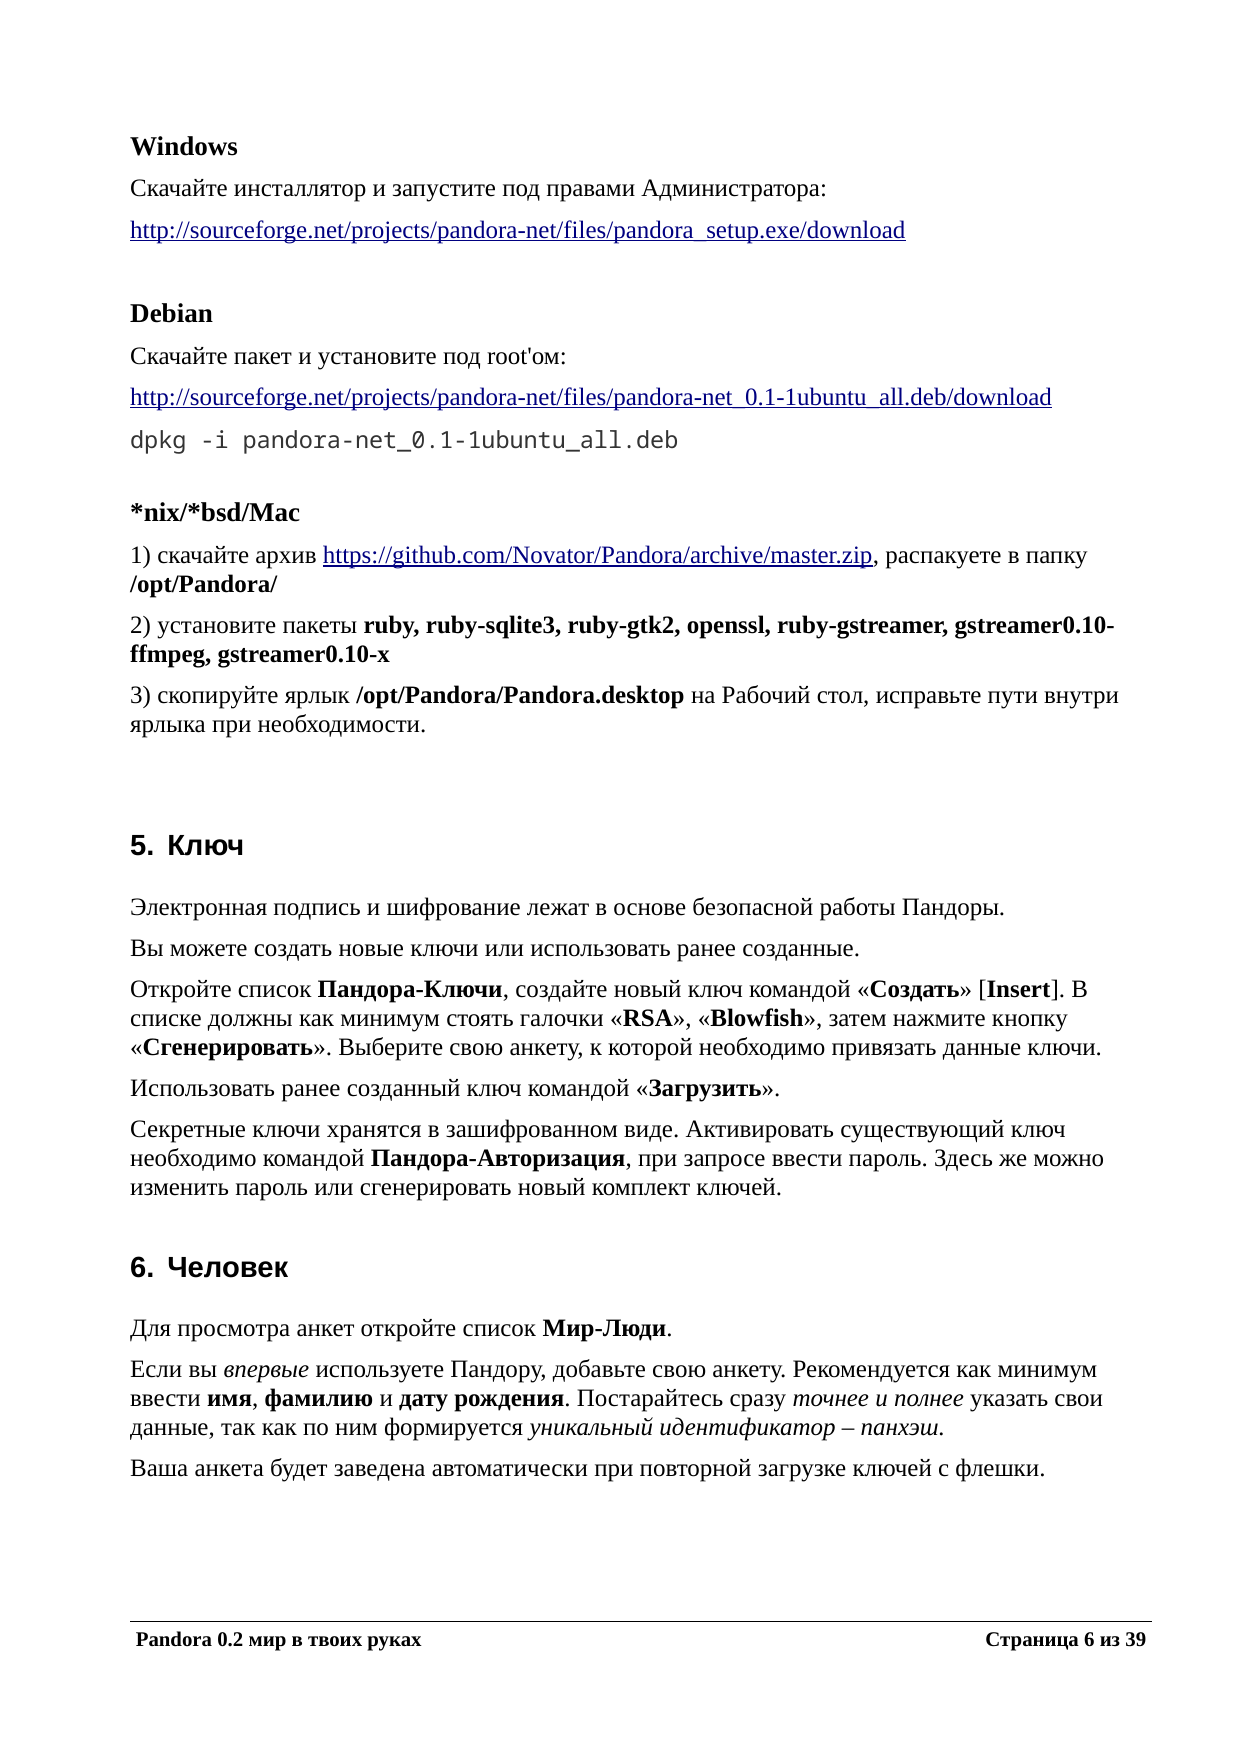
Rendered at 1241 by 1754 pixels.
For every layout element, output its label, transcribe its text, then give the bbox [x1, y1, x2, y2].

text dpkg -i pandora-net_0.1-1ubuntu_all.deb [130, 423, 1152, 455]
text Использовать ранее созданный ключ командой «Загрузить». [130, 1073, 1152, 1102]
subtitle Человек [130, 1250, 1152, 1283]
text 2) установите пакеты ruby, ruby-sqlite3, ruby-gtk2, openssl, ruby-gstreamer, gstreamer0.10-ffmpeg, gstreamer0.10-x [130, 610, 1152, 668]
text Откройте список Пандора-Ключи, создайте новый ключ командой «Создать» [Insert]. В списке должны как минимум стоять галочки «RSA», «Blowfish», затем нажмите кнопку «Сгенерировать». Выберите свою анкету, к которой необходимо привязать данные ключи. [130, 974, 1152, 1061]
text 1) скачайте архив https://github.com/Novator/Pandora/archive/master.zip, распакуете в папку /opt/Pandora/ [130, 540, 1152, 598]
text Секретные ключи хранятся в зашифрованном виде. Активировать существующий ключ необходимо командой Пандора-Авторизация, при запросе ввести пароль. Здесь же можно изменить пароль или сгенерировать новый комплект ключей. [130, 1114, 1152, 1201]
text *nix/*bsd/Mac [130, 497, 1152, 528]
text Windows [130, 130, 1152, 161]
text http://sourceforge.net/projects/pandora-net/files/pandora-net_0.1-1ubuntu_all.deb/download [130, 382, 1152, 411]
text Скачайте инсталлятор и запустите под правами Администратора: [130, 173, 1152, 202]
subtitle Ключ [130, 828, 1152, 862]
text Скачайте пакет и установите под root'ом: [130, 341, 1152, 369]
text Ваша анкета будет заведена автоматически при повторной загрузке ключей с флешки. [130, 1453, 1152, 1482]
text 3) скопируйте ярлык /opt/Pandora/Pandora.desktop на Рабочий стол, исправьте пути внутри ярлыка при необходимости. [130, 680, 1152, 738]
text http://sourceforge.net/projects/pandora-net/files/pandora_setup.exe/download [130, 215, 1152, 243]
text Для просмотра анкет откройте список Мир-Люди. [130, 1313, 1152, 1342]
text Вы можете создать новые ключи или использовать ранее созданные. [130, 933, 1152, 962]
text Если вы впервые используете Пандору, добавьте свою анкету. Рекомендуется как минимум ввести имя, фамилию и дату рождения. Постарайтесь сразу точнее и полнее указать свои данные, так как по ним формируется уникальный идентификатор – панхэш. [130, 1354, 1152, 1441]
text Debian [130, 297, 1152, 328]
text Электронная подпись и шифрование лежат в основе безопасной работы Пандоры. [130, 892, 1152, 921]
